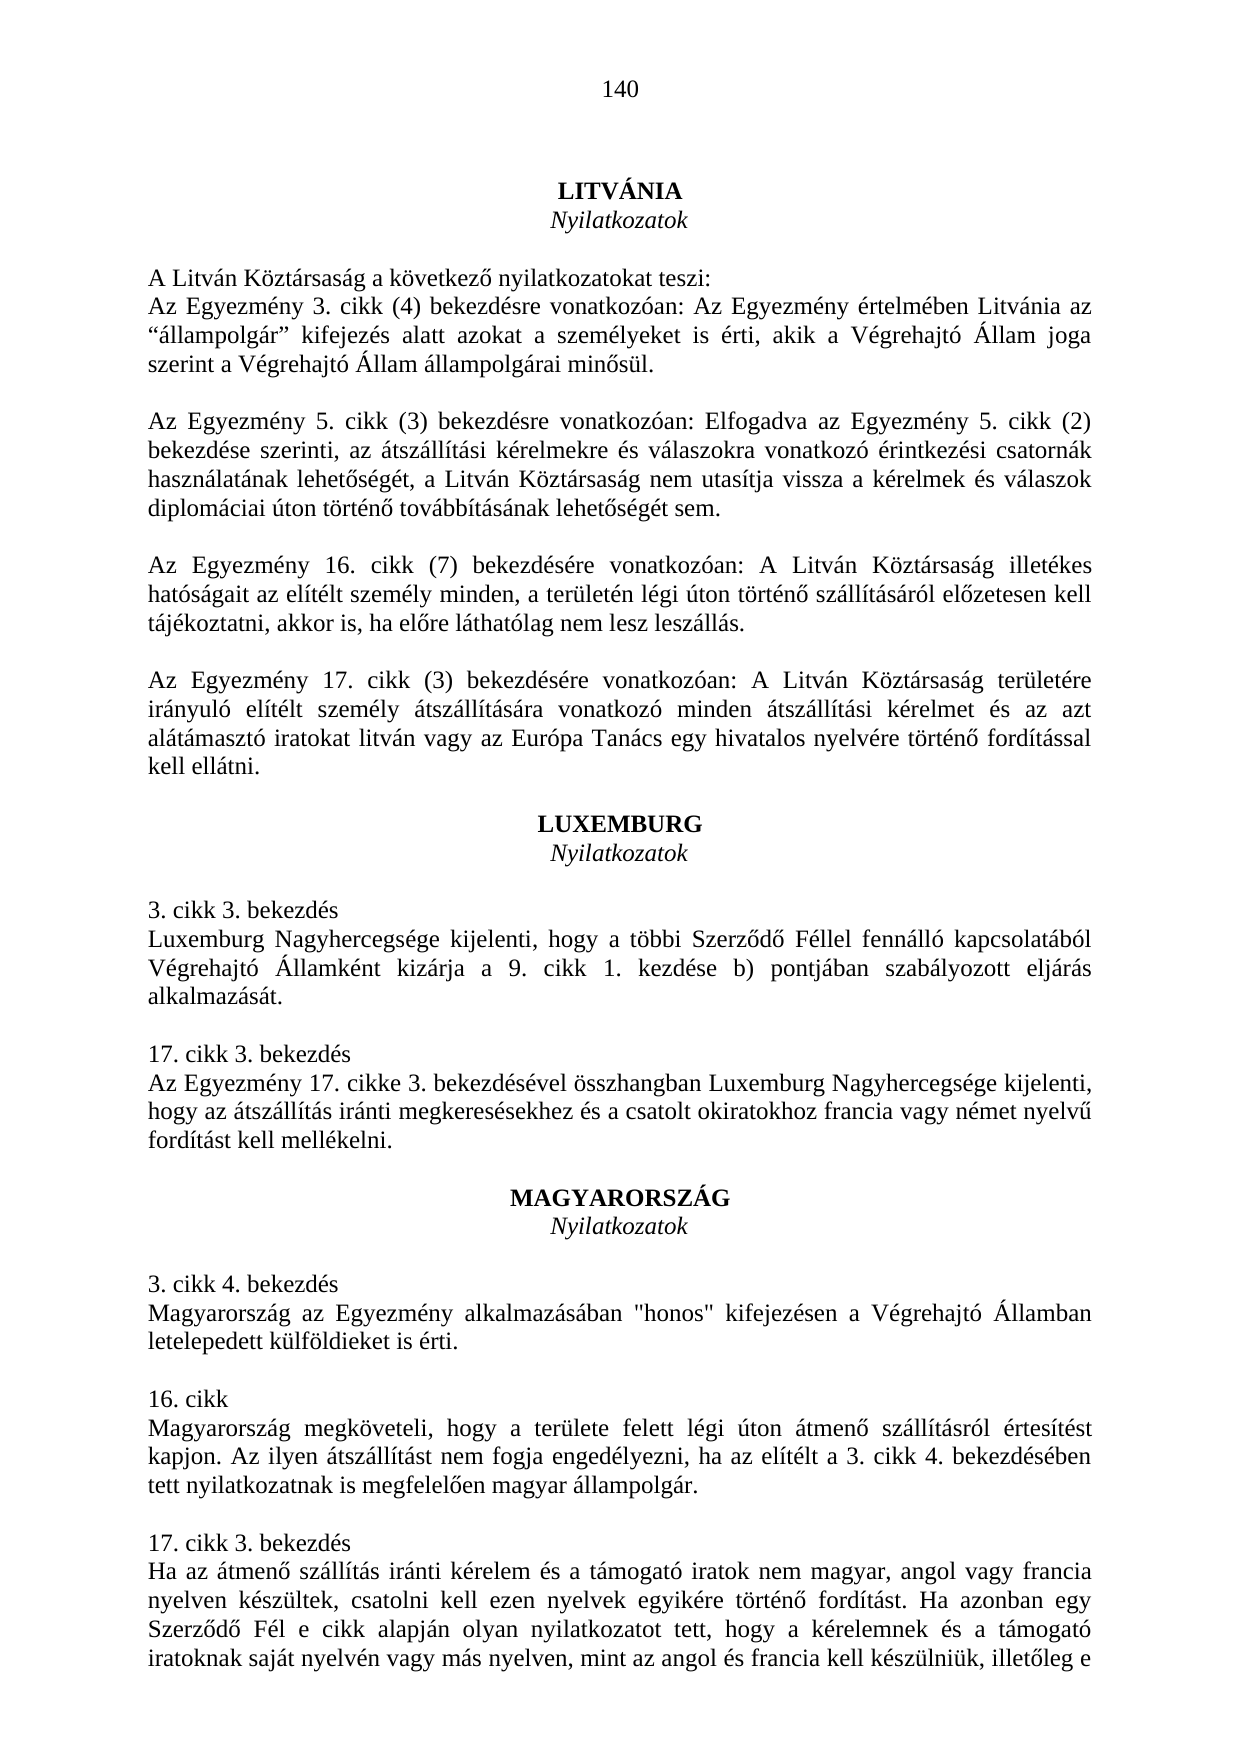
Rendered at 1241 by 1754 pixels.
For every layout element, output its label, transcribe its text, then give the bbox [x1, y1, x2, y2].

text 3. cikk 4. bekezdés [148, 1269, 1093, 1298]
text Magyarország az Egyezmény alkalmazásában "honos" kifejezésen a Végrehajtó Államban letelepedett külföldieket is érti. [148, 1298, 1093, 1355]
text Az Egyezmény 17. cikk (3) bekezdésére vonatkozóan: A Litván Köztársaság területére irányuló elítélt személy átszállítására vonatkozó minden átszállítási kérelmet és az azt alátámasztó iratokat litván vagy az Európa Tanács egy hivatalos nyelvére történő fordítással kell ellátni. [148, 665, 1093, 780]
text 17. cikk 3. bekezdés [148, 1039, 1093, 1068]
text 3. cikk 3. bekezdés [148, 895, 1093, 924]
text Az Egyezmény 3. cikk (4) bekezdésre vonatkozóan: Az Egyezmény értelmében Litvánia az “állampolgár” kifejezés alatt azokat a személyeket is érti, akik a Végrehajtó Állam joga szerint a Végrehajtó Állam állampolgárai minősül. [148, 291, 1093, 378]
text Ha az átmenő szállítás iránti kérelem és a támogató iratok nem magyar, angol vagy francia nyelven készültek, csatolni kell ezen nyelvek egyikére történő fordítást. Ha azonban egy Szerződő Fél e cikk alapján olyan nyilatkozatot tett, hogy a kérelemnek és a támogató iratoknak saját nyelvén vagy más nyelven, mint az angol és francia kell készülniük, illetőleg e [148, 1556, 1093, 1671]
text MAGYARORSZÁG [148, 1183, 1093, 1211]
text Nyilatkozatok [148, 1211, 1093, 1240]
text Az Egyezmény 5. cikk (3) bekezdésre vonatkozóan: Elfogadva az Egyezmény 5. cikk (2) bekezdése szerinti, az átszállítási kérelmekre és válaszokra vonatkozó érintkezési csatornák használatának lehetőségét, a Litván Köztársaság nem utasítja vissza a kérelmek és válaszok diplomáciai úton történő továbbításának lehetőségét sem. [148, 406, 1093, 521]
text 16. cikk [148, 1384, 1093, 1413]
text Nyilatkozatok [148, 838, 1093, 866]
text Az Egyezmény 17. cikke 3. bekezdésével összhangban Luxemburg Nagyhercegsége kijelenti, hogy az átszállítás iránti megkeresésekhez és a csatolt okiratokhoz francia vagy német nyelvű fordítást kell mellékelni. [148, 1068, 1093, 1154]
text LUXEMBURG [148, 809, 1093, 838]
text 17. cikk 3. bekezdés [148, 1528, 1093, 1556]
text Luxemburg Nagyhercegsége kijelenti, hogy a többi Szerződő Féllel fennálló kapcsolatából Végrehajtó Államként kizárja a 9. cikk 1. kezdése b) pontjában szabályozott eljárás alkalmazását. [148, 924, 1093, 1010]
text LITVÁNIA [148, 176, 1093, 205]
text Nyilatkozatok [148, 205, 1093, 234]
text Magyarország megköveteli, hogy a területe felett légi úton átmenő szállításról értesítést kapjon. Az ilyen átszállítást nem fogja engedélyezni, ha az elítélt a 3. cikk 4. bekezdésében tett nyilatkozatnak is megfelelően magyar állampolgár. [148, 1413, 1093, 1499]
text A Litván Köztársaság a következő nyilatkozatokat teszi: [148, 263, 1093, 291]
text Az Egyezmény 16. cikk (7) bekezdésére vonatkozóan: A Litván Köztársaság illetékes hatóságait az elítélt személy minden, a területén légi úton történő szállításáról előzetesen kell tájékoztatni, akkor is, ha előre láthatólag nem lesz leszállás. [148, 550, 1093, 636]
